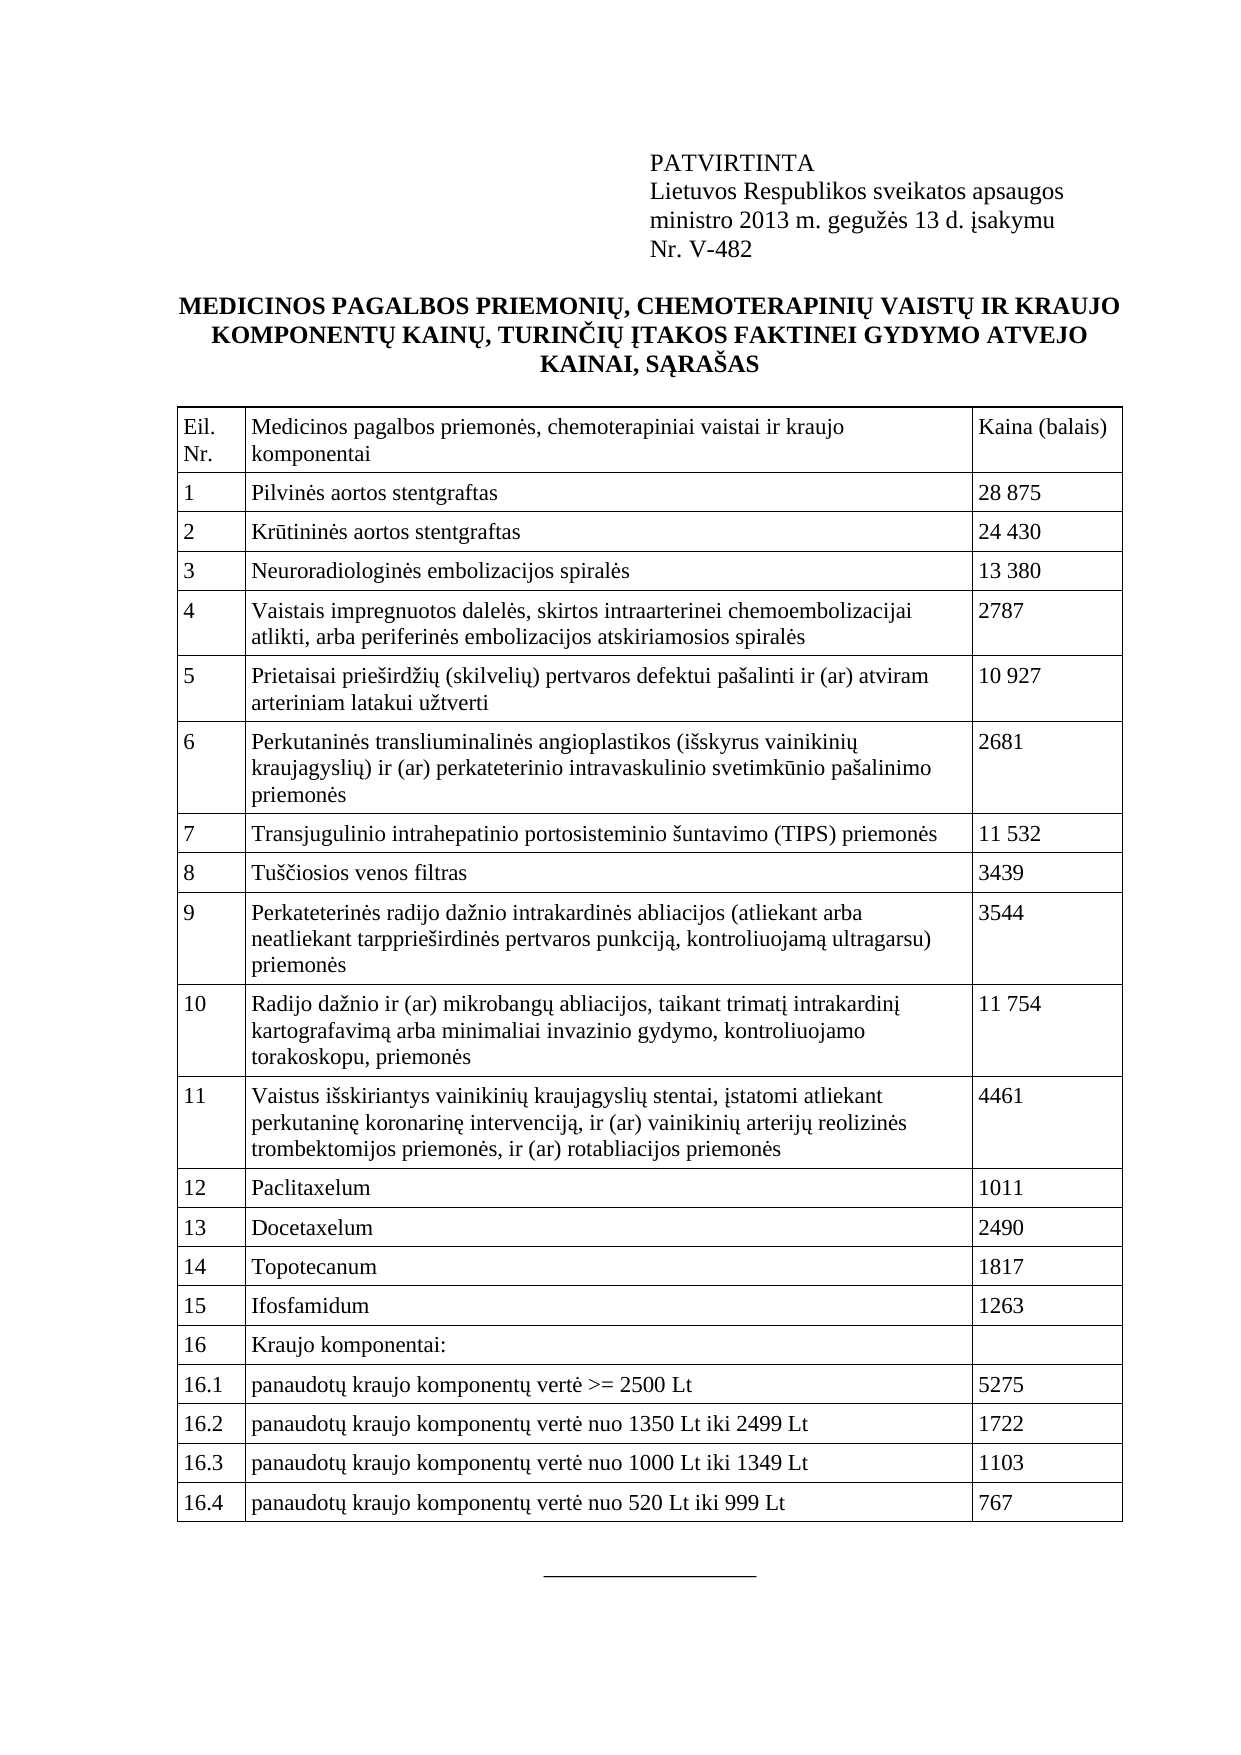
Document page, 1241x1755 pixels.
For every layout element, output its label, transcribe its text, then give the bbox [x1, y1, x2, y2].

table_cell 7 [178, 814, 245, 852]
table_header Eil. Nr. [178, 408, 245, 472]
table_cell Perkateterinės radijo dažnio intrakardinės abliacijos (atliekant arba neatliekant tarpprieširdinės pertvaros punkciją, kontroliuojamą ultragarsu) priemonės [246, 893, 972, 983]
table_cell 16 [178, 1326, 245, 1364]
table_header Medicinos pagalbos priemonės, chemoterapiniai vaistai ir kraujo komponentai [246, 408, 972, 472]
table_cell 16.3 [178, 1444, 245, 1482]
table_header Kaina (balais) [973, 408, 1122, 472]
table_cell Tuščiosios venos filtras [246, 853, 972, 892]
table_cell [973, 1326, 1122, 1364]
text Patvirtinta [649, 148, 1122, 176]
text MEDICINOS PAGALBOS PRIEMONIŲ, CHEMOTERAPINIŲ VAISTŲ IR KRAUJO KOMPONENTŲ KAINŲ, TURINČIŲ ĮTAKOS FAKTINEI GYDYMO ATVEJO KAINAI, SĄRAŠAS [177, 291, 1122, 378]
table_cell 767 [973, 1483, 1122, 1521]
table_cell panaudotų kraujo komponentų vertė nuo 1000 Lt iki 1349 Lt [246, 1444, 972, 1482]
table_cell Ifosfamidum [246, 1286, 972, 1324]
table_cell 1263 [973, 1286, 1122, 1324]
text Lietuvos Respublikos sveikatos apsaugos ministro 2013 m. gegužės 13 d. įsakymu Nr. V-482 [649, 176, 1122, 263]
table_cell 8 [178, 853, 245, 892]
table_cell 12 [178, 1169, 245, 1207]
table_cell 15 [178, 1286, 245, 1324]
table_cell 3544 [973, 893, 1122, 983]
table_cell Topotecanum [246, 1247, 972, 1285]
table_cell Paclitaxelum [246, 1169, 972, 1207]
table_cell 5 [178, 656, 245, 721]
table_cell Pilvinės aortos stentgraftas [246, 473, 972, 511]
table_cell 11 532 [973, 814, 1122, 852]
table_cell 10 927 [973, 656, 1122, 721]
table_cell 11 [178, 1077, 245, 1167]
table_cell 2787 [973, 591, 1122, 655]
table_cell 10 [178, 985, 245, 1076]
table_cell 4 [178, 591, 245, 655]
table_cell Kraujo komponentai: [246, 1326, 972, 1364]
table_cell 14 [178, 1247, 245, 1285]
table_cell 2 [178, 512, 245, 551]
table_cell Vaistus išskiriantys vainikinių kraujagyslių stentai, įstatomi atliekant perkutaninę koronarinę intervenciją, ir (ar) vainikinių arterijų reolizinės trombektomijos priemonės, ir (ar) rotabliacijos priemonės [246, 1077, 972, 1167]
table_cell Docetaxelum [246, 1208, 972, 1246]
table_cell 2681 [973, 722, 1122, 813]
table_cell 6 [178, 722, 245, 813]
table_cell Prietaisai prieširdžių (skilvelių) pertvaros defektui pašalinti ir (ar) atviram arteriniam latakui užtverti [246, 656, 972, 721]
table_cell 16.1 [178, 1365, 245, 1403]
table_cell 9 [178, 893, 245, 983]
table_cell Krūtininės aortos stentgraftas [246, 512, 972, 551]
table_cell Perkutaninės transliuminalinės angioplastikos (išskyrus vainikinių kraujagyslių) ir (ar) perkateterinio intravaskulinio svetimkūnio pašalinimo priemonės [246, 722, 972, 813]
table_cell panaudotų kraujo komponentų vertė nuo 1350 Lt iki 2499 Lt [246, 1404, 972, 1442]
table_cell 3 [178, 552, 245, 590]
table_cell 13 380 [973, 552, 1122, 590]
table_cell Neuroradiologinės embolizacijos spiralės [246, 552, 972, 590]
text _________________ [177, 1551, 1122, 1579]
table_cell 28 875 [973, 473, 1122, 511]
table_cell 2490 [973, 1208, 1122, 1246]
table_cell panaudotų kraujo komponentų vertė >= 2500 Lt [246, 1365, 972, 1403]
table_cell 16.4 [178, 1483, 245, 1521]
table_cell 1722 [973, 1404, 1122, 1442]
table_cell panaudotų kraujo komponentų vertė nuo 520 Lt iki 999 Lt [246, 1483, 972, 1521]
table_cell 4461 [973, 1077, 1122, 1167]
table_cell Vaistais impregnuotos dalelės, skirtos intraarterinei chemoembolizacijai atlikti, arba periferinės embolizacijos atskiriamosios spiralės [246, 591, 972, 655]
table_cell 13 [178, 1208, 245, 1246]
table_cell 5275 [973, 1365, 1122, 1403]
table_cell 11 754 [973, 985, 1122, 1076]
table_cell 1 [178, 473, 245, 511]
table_cell Radijo dažnio ir (ar) mikrobangų abliacijos, taikant trimatį intrakardinį kartografavimą arba minimaliai invazinio gydymo, kontroliuojamo torakoskopu, priemonės [246, 985, 972, 1076]
table_cell 1103 [973, 1444, 1122, 1482]
table_cell 1011 [973, 1169, 1122, 1207]
table_cell Transjugulinio intrahepatinio portosisteminio šuntavimo (TIPS) priemonės [246, 814, 972, 852]
table_cell 16.2 [178, 1404, 245, 1442]
table_cell 24 430 [973, 512, 1122, 551]
table_cell 1817 [973, 1247, 1122, 1285]
table_cell 3439 [973, 853, 1122, 892]
